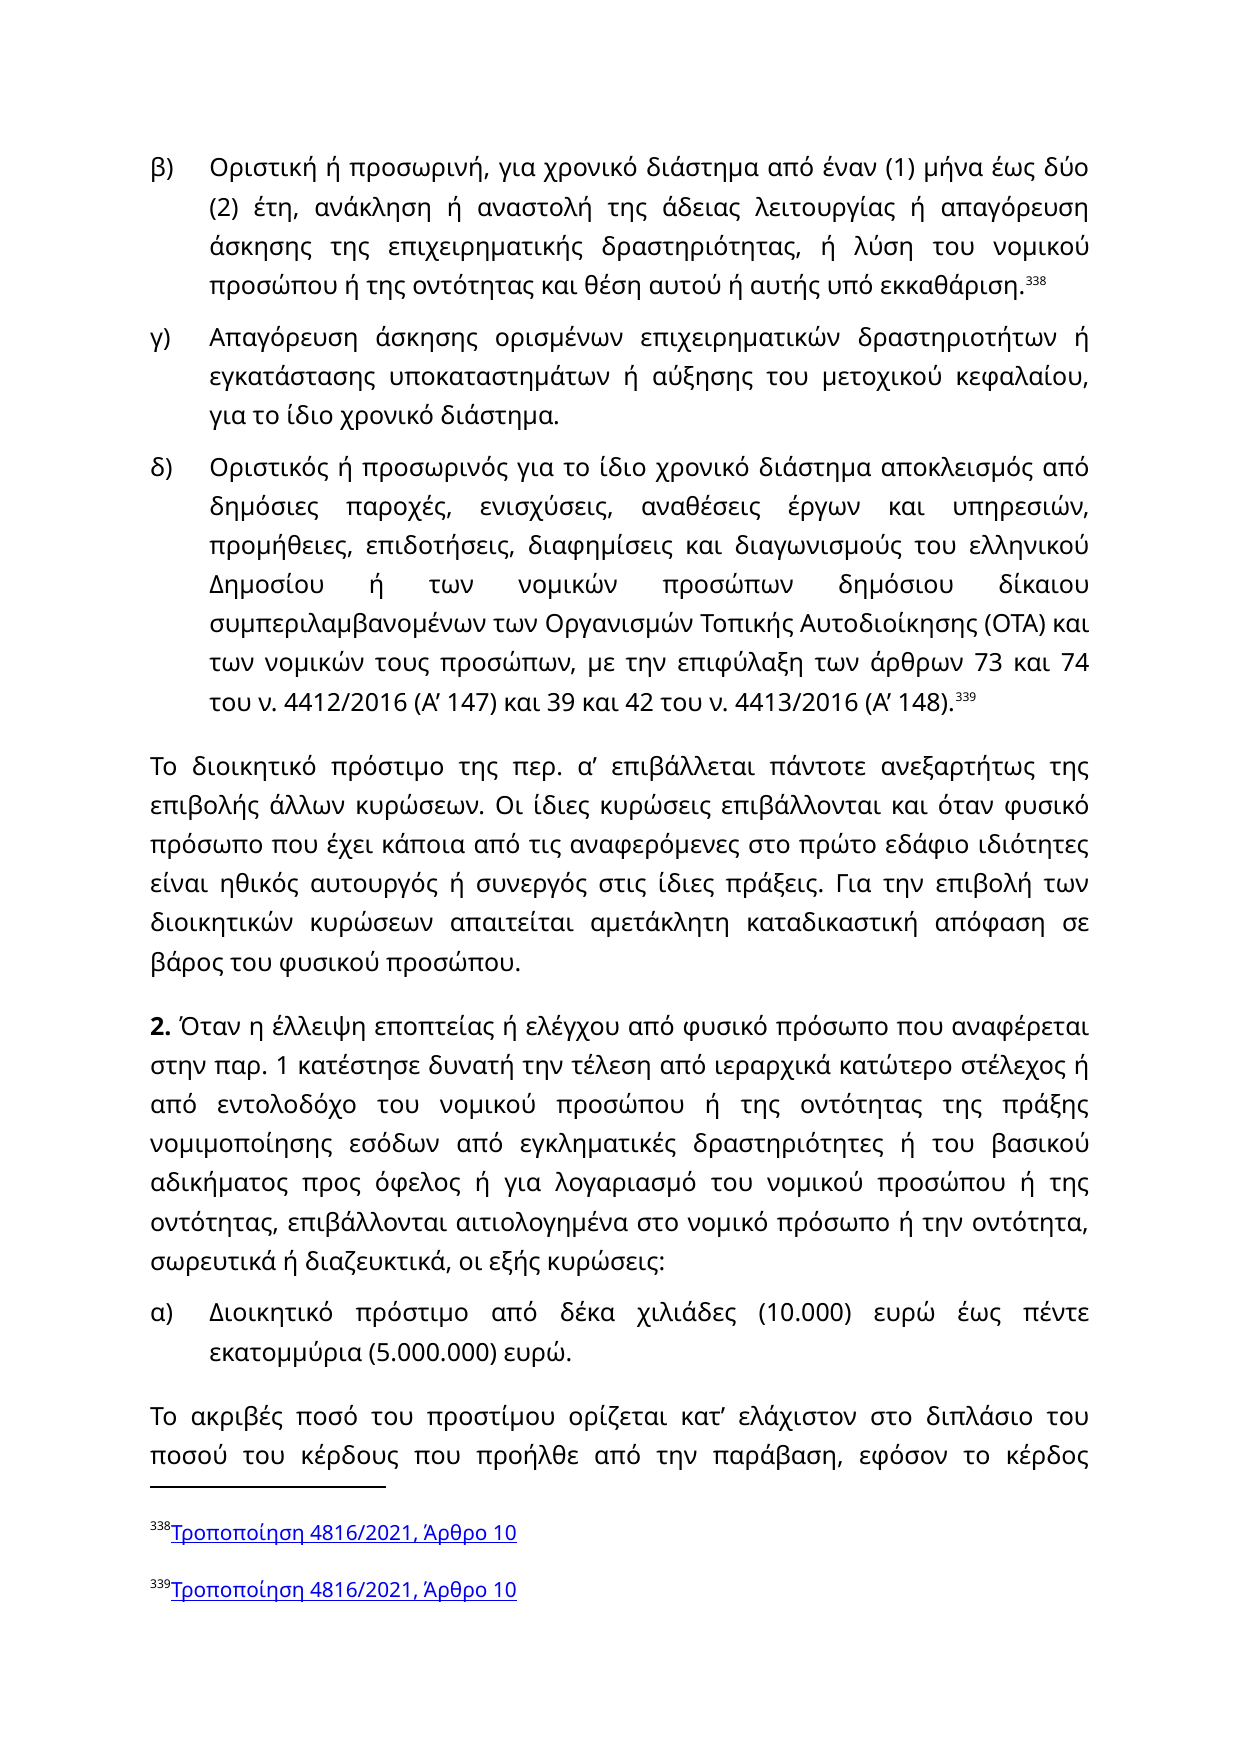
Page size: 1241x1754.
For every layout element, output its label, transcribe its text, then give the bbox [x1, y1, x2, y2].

list γ) Απαγόρευση άσκησης ορισμένων επιχειρηματικών δραστηριοτήτων ή εγκατάστασης υποκαταστημάτων ή αύξησης του μετοχικού κεφαλαίου, για το ίδιο χρονικό διάστημα. [150, 319, 1090, 432]
list β) Οριστική ή προσωρινή, για χρονικό διάστημα από έναν (1) μήνα έως δύο (2) έτη, ανάκληση ή αναστολή της άδειας λειτουργίας ή απαγόρευση άσκησης της επιχειρηματικής δραστηριότητας, ή λύση του νομικού προσώπου ή της οντότητας και θέση αυτού ή αυτής υπό εκκαθάριση. [150, 150, 1090, 302]
list δ) Οριστικός ή προσωρινός για το ίδιο χρονικό διάστημα αποκλεισμός από δημόσιες παροχές, ενισχύσεις, αναθέσεις έργων και υπηρεσιών, προμήθειες, επιδοτήσεις, διαφημίσεις και διαγωνισμούς του ελληνικού Δημοσίου ή των νομικών προσώπων δημόσιου δίκαιου συμπεριλαμβανομένων των Οργανισμών Τοπικής Αυτοδιοίκησης (ΟΤΑ) και των νομικών τους προσώπων, με την επιφύλαξη των άρθρων 73 και 74 του ν. 4412/2016 (Α’ 147) και 39 και 42 του ν. 4413/2016 (Α’ 148). [150, 449, 1090, 718]
text 2. Όταν η έλλειψη εποπτείας ή ελέγχου από φυσικό πρόσωπο που αναφέρεται στην παρ. 1 κατέστησε δυνατή την τέλεση από ιεραρχικά κατώτερο στέλεχος ή από εντολοδόχο του νομικού προσώπου ή της οντότητας της πράξης νομιμοποίησης εσόδων από εγκληματικές δραστηριότητες ή του βασικού αδικήματος προς όφελος ή για λογαριασμό του νομικού προσώπου ή της οντότητας, επιβάλλονται αιτιολογημένα στο νομικό πρόσωπο ή την οντότητα, σωρευτικά ή διαζευκτικά, οι εξής κυρώσεις: [150, 1008, 1090, 1277]
list α) Διοικητικό πρόστιμο από δέκα χιλιάδες (10.000) ευρώ έως πέντε εκατομμύρια (5.000.000) ευρώ. [150, 1295, 1090, 1368]
text Τροποποίηση 4816/2021, Άρθρο 10 [150, 1576, 1090, 1604]
text Το διοικητικό πρόστιμο της περ. α’ επιβάλλεται πάντοτε ανεξαρτήτως της επιβολής άλλων κυρώσεων. Οι ίδιες κυρώσεις επιβάλλονται και όταν φυσικό πρόσωπο που έχει κάποια από τις αναφερόμενες στο πρώτο εδάφιο ιδιότητες είναι ηθικός αυτουργός ή συνεργός στις ίδιες πράξεις. Για την επιβολή των διοικητικών κυρώσεων απαιτείται αμετάκλητη καταδικαστική απόφαση σε βάρος του φυσικού προσώπου. [150, 748, 1090, 978]
text Το ακριβές ποσό του προστίμου ορίζεται κατ’ ελάχιστον στο διπλάσιο του ποσού του κέρδους που προήλθε από την παράβαση, εφόσον το κέρδος [150, 1398, 1090, 1472]
text Τροποποίηση 4816/2021, Άρθρο 10 [150, 1518, 1090, 1546]
